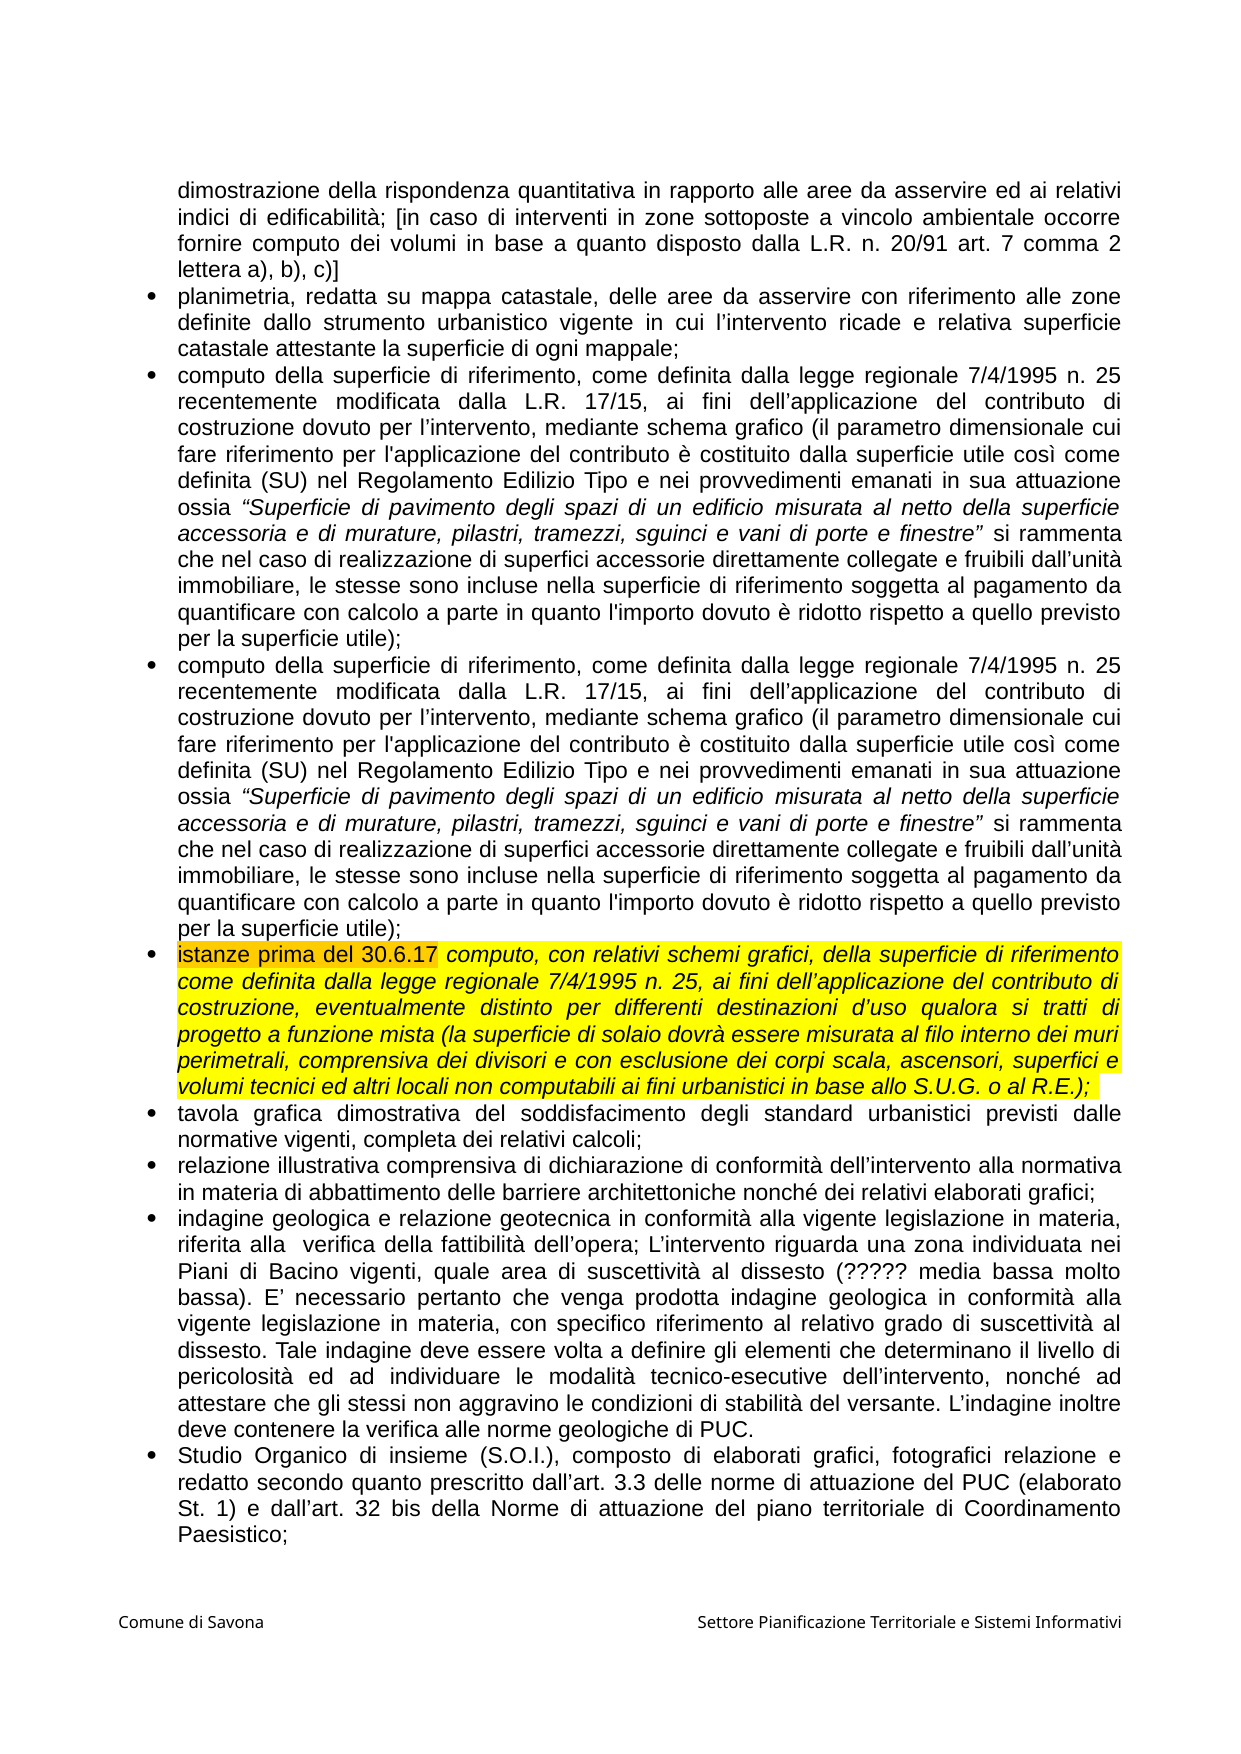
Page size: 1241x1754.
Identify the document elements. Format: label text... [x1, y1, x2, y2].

list planimetria, redatta su mappa catastale, delle aree da asservire con riferimento alle zone definite dallo strumento urbanistico vigente in cui l’intervento ricade e relativa superficie catastale attestante la superficie di ogni mappale; [148, 283, 1122, 362]
list relazione illustrativa comprensiva di dichiarazione di conformità dell’intervento alla normativa in materia di abbattimento delle barriere architettoniche nonché dei relativi elaborati grafici; [148, 1152, 1122, 1205]
list tavola grafica dimostrativa del soddisfacimento degli standard urbanistici previsti dalle normative vigenti, completa dei relativi calcoli; [148, 1099, 1122, 1152]
list Studio Organico di insieme (S.O.I.), composto di elaborati grafici, fotografici relazione e redatto secondo quanto prescritto dall’art. 3.3 delle norme di attuazione del PUC (elaborato St. 1) e dall’art. 32 bis della Norme di attuazione del piano territoriale di Coordinamento Paesistico; [148, 1442, 1122, 1548]
list computo della superficie di riferimento, come definita dalla legge regionale 7/4/1995 n. 25 recentemente modificata dalla L.R. 17/15, ai fini dell’applicazione del contributo di costruzione dovuto per l’intervento, mediante schema grafico (il parametro dimensionale cui fare riferimento per l'applicazione del contributo è costituito dalla superficie utile così come definita (SU) nel Regolamento Edilizio Tipo e nei provvedimenti emanati in sua attuazione ossia “Superficie di pavimento degli spazi di un edificio misurata al netto della superficie accessoria e di murature, pilastri, tramezzi, sguinci e vani di porte e finestre” si rammenta che nel caso di realizzazione di superfici accessorie direttamente collegate e fruibili dall’unità immobiliare, le stesse sono incluse nella superficie di riferimento soggetta al pagamento da quantificare con calcolo a parte in quanto l'importo dovuto è ridotto rispetto a quello previsto per la superficie utile); [148, 362, 1122, 652]
list computo della superficie di riferimento, come definita dalla legge regionale 7/4/1995 n. 25 recentemente modificata dalla L.R. 17/15, ai fini dell’applicazione del contributo di costruzione dovuto per l’intervento, mediante schema grafico (il parametro dimensionale cui fare riferimento per l'applicazione del contributo è costituito dalla superficie utile così come definita (SU) nel Regolamento Edilizio Tipo e nei provvedimenti emanati in sua attuazione ossia “Superficie di pavimento degli spazi di un edificio misurata al netto della superficie accessoria e di murature, pilastri, tramezzi, sguinci e vani di porte e finestre” si rammenta che nel caso di realizzazione di superfici accessorie direttamente collegate e fruibili dall’unità immobiliare, le stesse sono incluse nella superficie di riferimento soggetta al pagamento da quantificare con calcolo a parte in quanto l'importo dovuto è ridotto rispetto a quello previsto per la superficie utile); [148, 652, 1122, 941]
list dimostrazione della rispondenza quantitativa in rapporto alle aree da asservire ed ai relativi indici di edificabilità; [in caso di interventi in zone sottoposte a vincolo ambientale occorre fornire computo dei volumi in base a quanto disposto dalla L.R. n. 20/91 art. 7 comma 2 lettera a), b), c)] [148, 177, 1122, 283]
list indagine geologica e relazione geotecnica in conformità alla vigente legislazione in materia, riferita alla verifica della fattibilità dell’opera; L’intervento riguarda una zona individuata nei Piani di Bacino vigenti, quale area di suscettività al dissesto (????? media bassa molto bassa). E’ necessario pertanto che venga prodotta indagine geologica in conformità alla vigente legislazione in materia, con specifico riferimento al relativo grado di suscettività al dissesto. Tale indagine deve essere volta a definire gli elementi che determinano il livello di pericolosità ed ad individuare le modalità tecnico-esecutive dell’intervento, nonché ad attestare che gli stessi non aggravino le condizioni di stabilità del versante. L’indagine inoltre deve contenere la verifica alle norme geologiche di PUC. [148, 1205, 1122, 1442]
list istanze prima del 30.6.17 computo, con relativi schemi grafici, della superficie di riferimento come definita dalla legge regionale 7/4/1995 n. 25, ai fini dell’applicazione del contributo di costruzione, eventualmente distinto per differenti destinazioni d’uso qualora si tratti di progetto a funzione mista (la superficie di solaio dovrà essere misurata al filo interno dei muri perimetrali, comprensiva dei divisori e con esclusione dei corpi scala, ascensori, superfici e volumi tecnici ed altri locali non computabili ai fini urbanistici in base allo S.U.G. o al R.E.); [148, 941, 1122, 1099]
